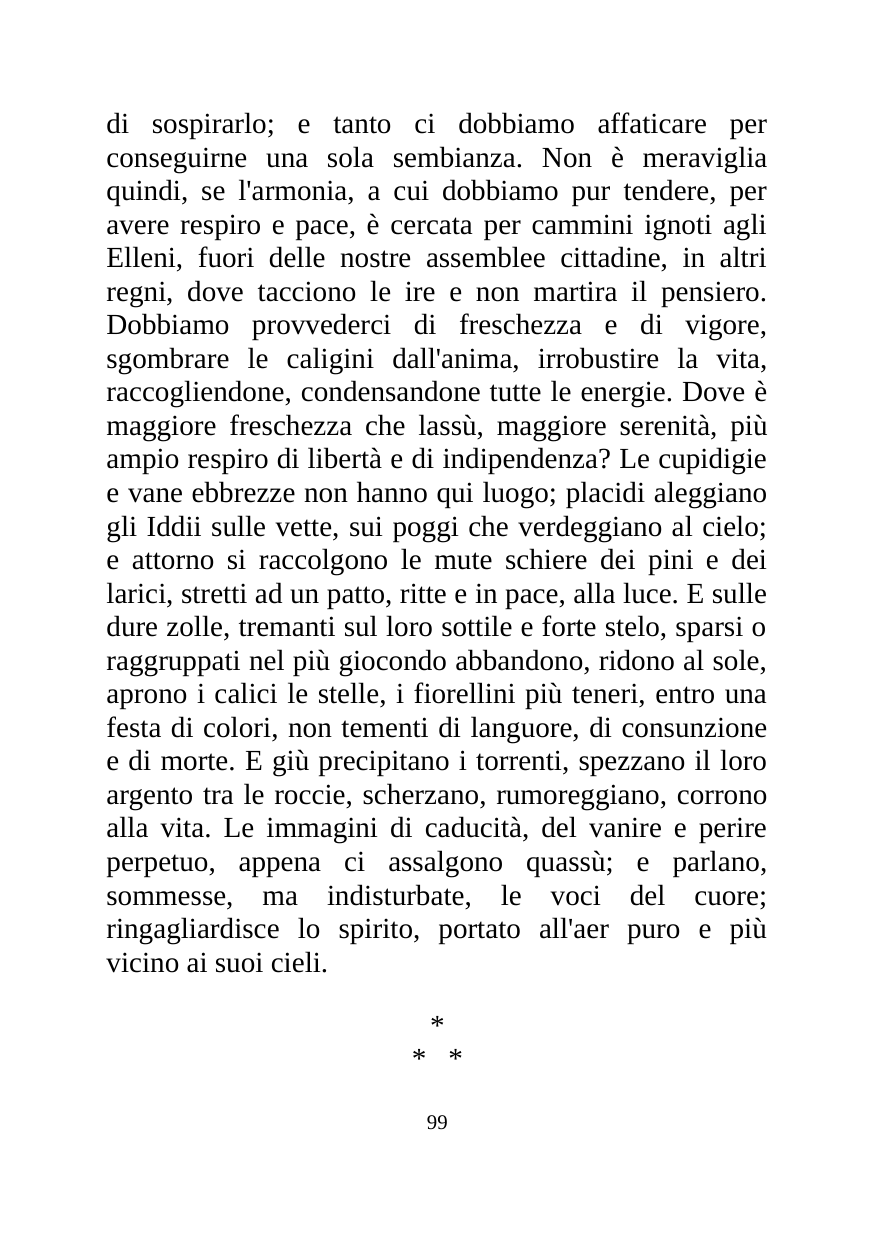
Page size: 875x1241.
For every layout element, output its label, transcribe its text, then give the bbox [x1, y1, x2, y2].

text di sospirarlo; e tanto ci dobbiamo affaticare per conseguirne una sola sembianza. Non è meraviglia quindi, se l'armonia, a cui dobbiamo pur tendere, per avere respiro e pace, è cercata per cammini ignoti agli Elleni, fuori delle nostre assemblee cittadine, in altri regni, dove tacciono le ire e non martira il pensiero. Dobbiamo provvederci di freschezza e di vigore, sgombrare le caligini dall'anima, irrobustire la vita, raccogliendone, condensandone tutte le energie. Dove è maggiore freschezza che lassù, maggiore serenità, più ampio respiro di libertà e di indipendenza? Le cupidigie e vane ebbrezze non hanno qui luogo; placidi aleggiano gli Iddii sulle vette, sui poggi che verdeggiano al cielo; e attorno si raccolgono le mute schiere dei pini e dei larici, stretti ad un patto, ritte e in pace, alla luce. E sulle dure zolle, tremanti sul loro sottile e forte stelo, sparsi o raggruppati nel più giocondo abbandono, ridono al sole, aprono i calici le stelle, i fiorellini più teneri, entro una festa di colori, non tementi di languore, di consunzione e di morte. E giù precipitano i torrenti, spezzano il loro argento tra le roccie, scherzano, rumoreggiano, corrono alla vita. Le immagini di caducità, del vanire e perire perpetuo, appena ci assalgono quassù; e parlano, sommesse, ma indisturbate, le voci del cuore; ringagliardisce lo spirito, portato all'aer puro e più vicino ai suoi cieli. [106, 106, 768, 978]
text * * * [106, 1008, 768, 1075]
